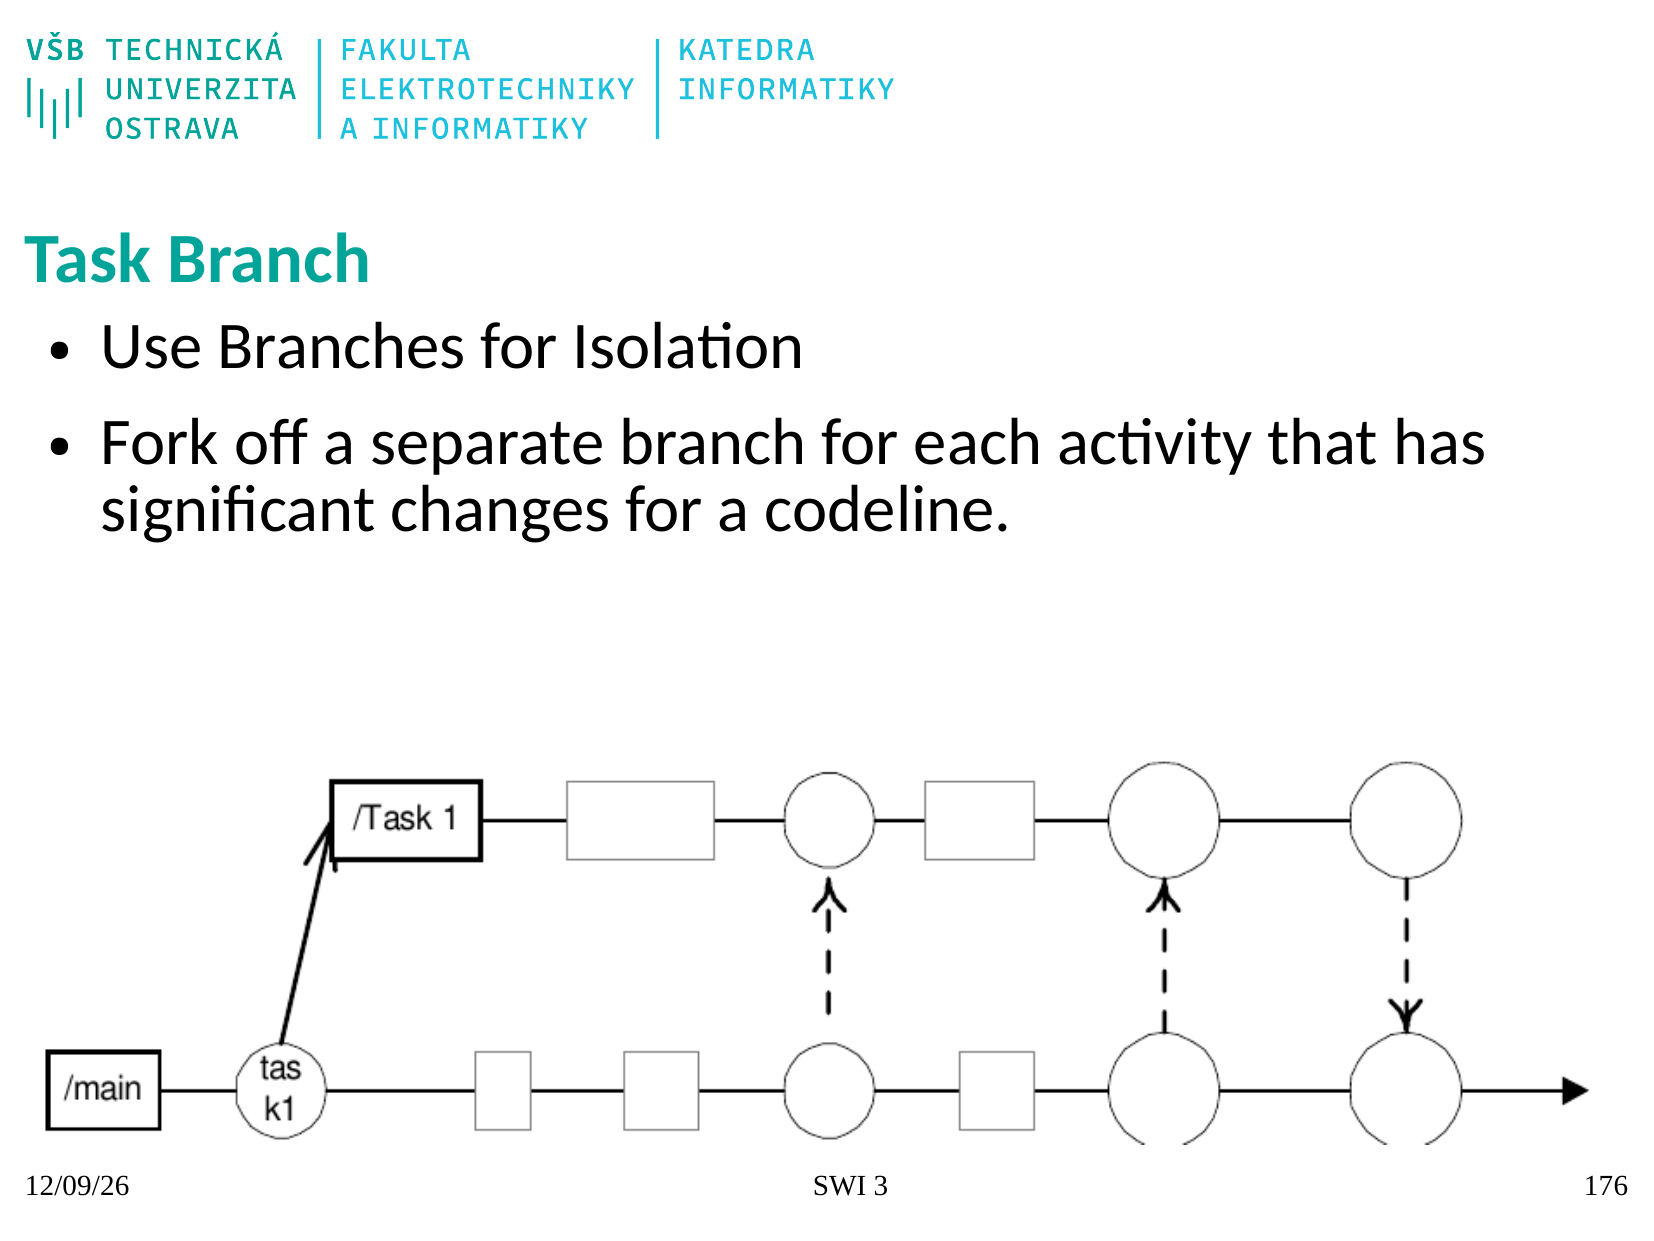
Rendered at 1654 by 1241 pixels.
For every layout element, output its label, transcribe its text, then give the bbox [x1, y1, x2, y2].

picture [32, 750, 1627, 1145]
title Task Branch [24, 169, 1629, 300]
list Use Branches for Isolation Fork off a separate branch for each activity that has significant changes for a codeline. [30, 318, 1629, 714]
picture [26, 31, 894, 139]
